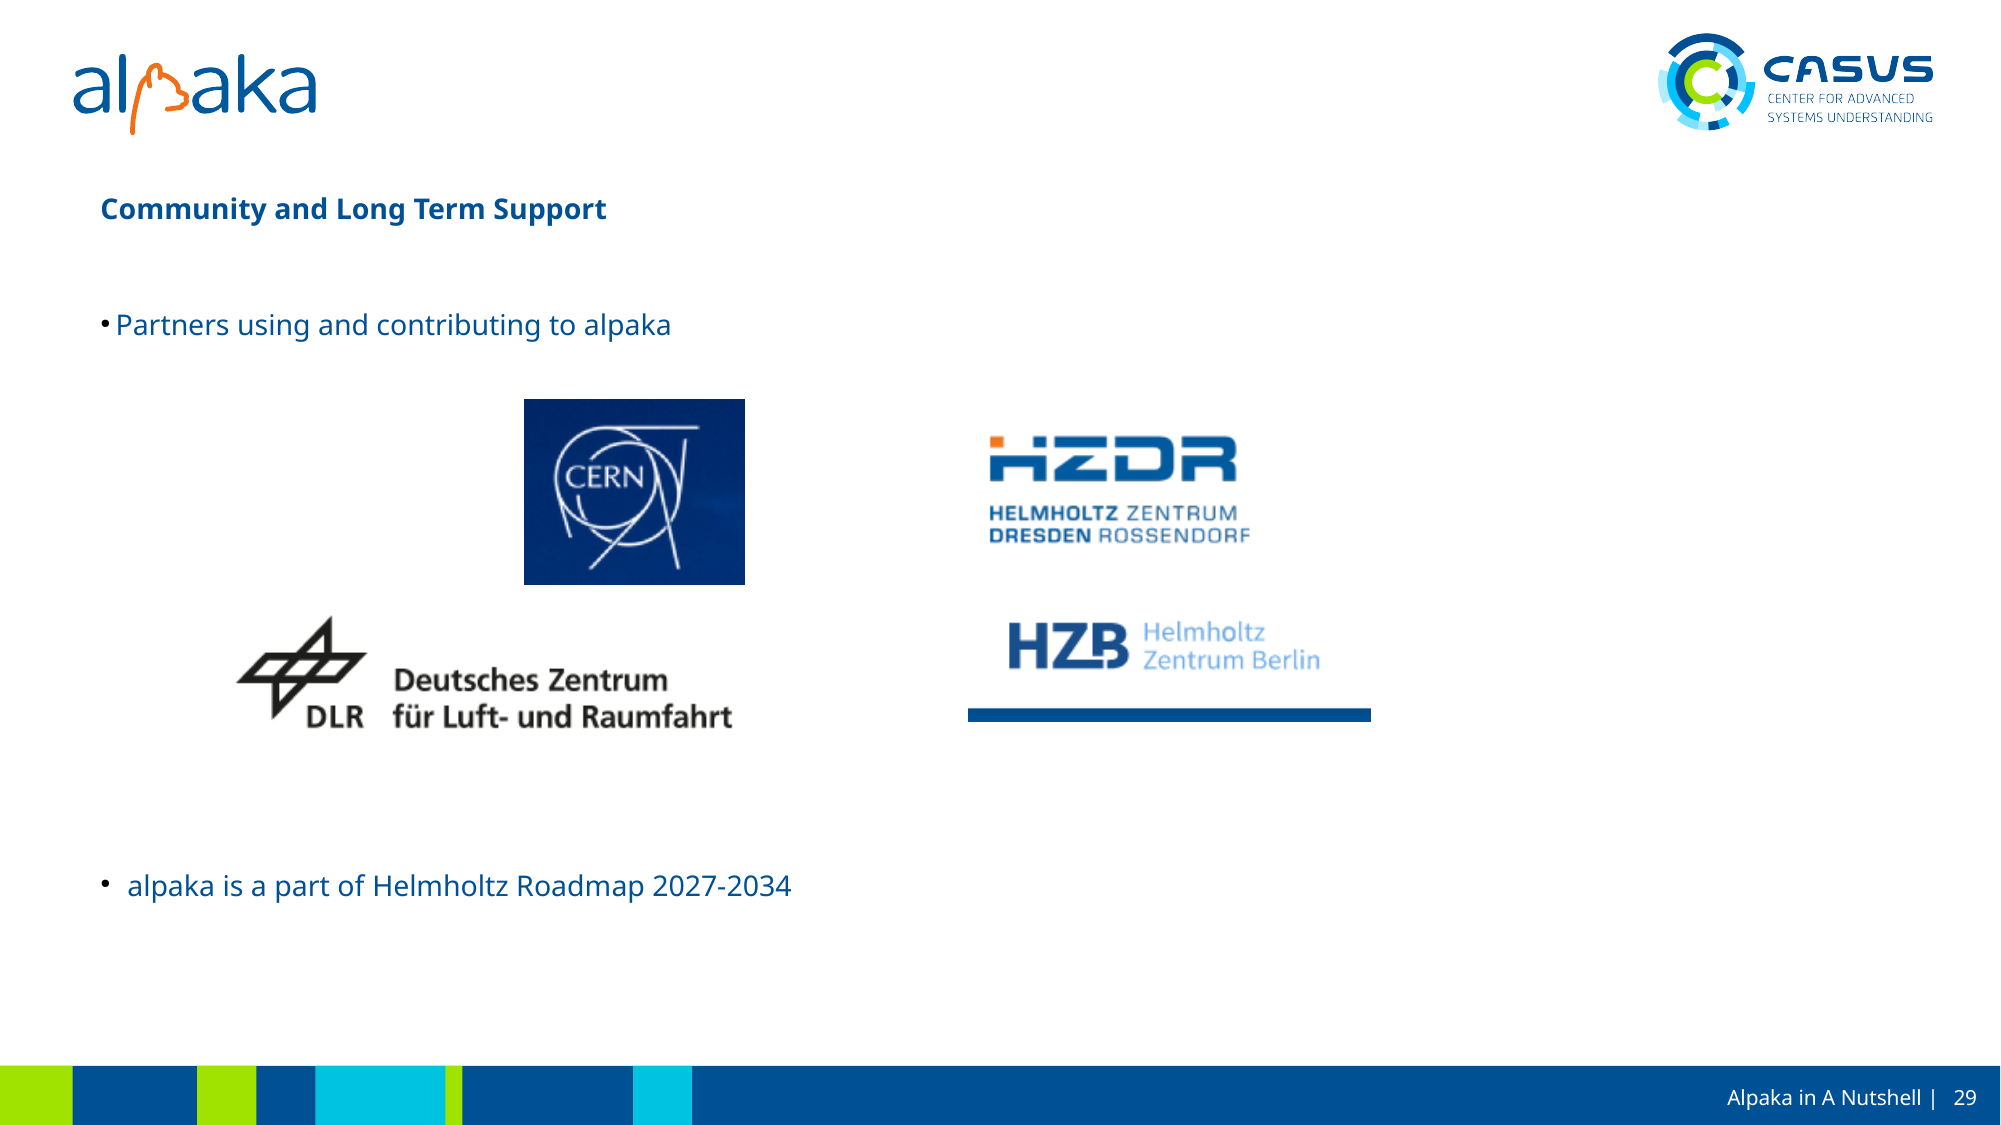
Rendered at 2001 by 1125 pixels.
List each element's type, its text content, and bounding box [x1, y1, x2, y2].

picture [72, 53, 317, 136]
picture [1658, 33, 1933, 131]
list Community and Long Term Support Partners using and contributing to alpaka alpaka is a part of Helmholtz Roadmap 2027-2034 [100, 188, 1601, 946]
picture [937, 389, 1371, 722]
picture [230, 399, 785, 786]
